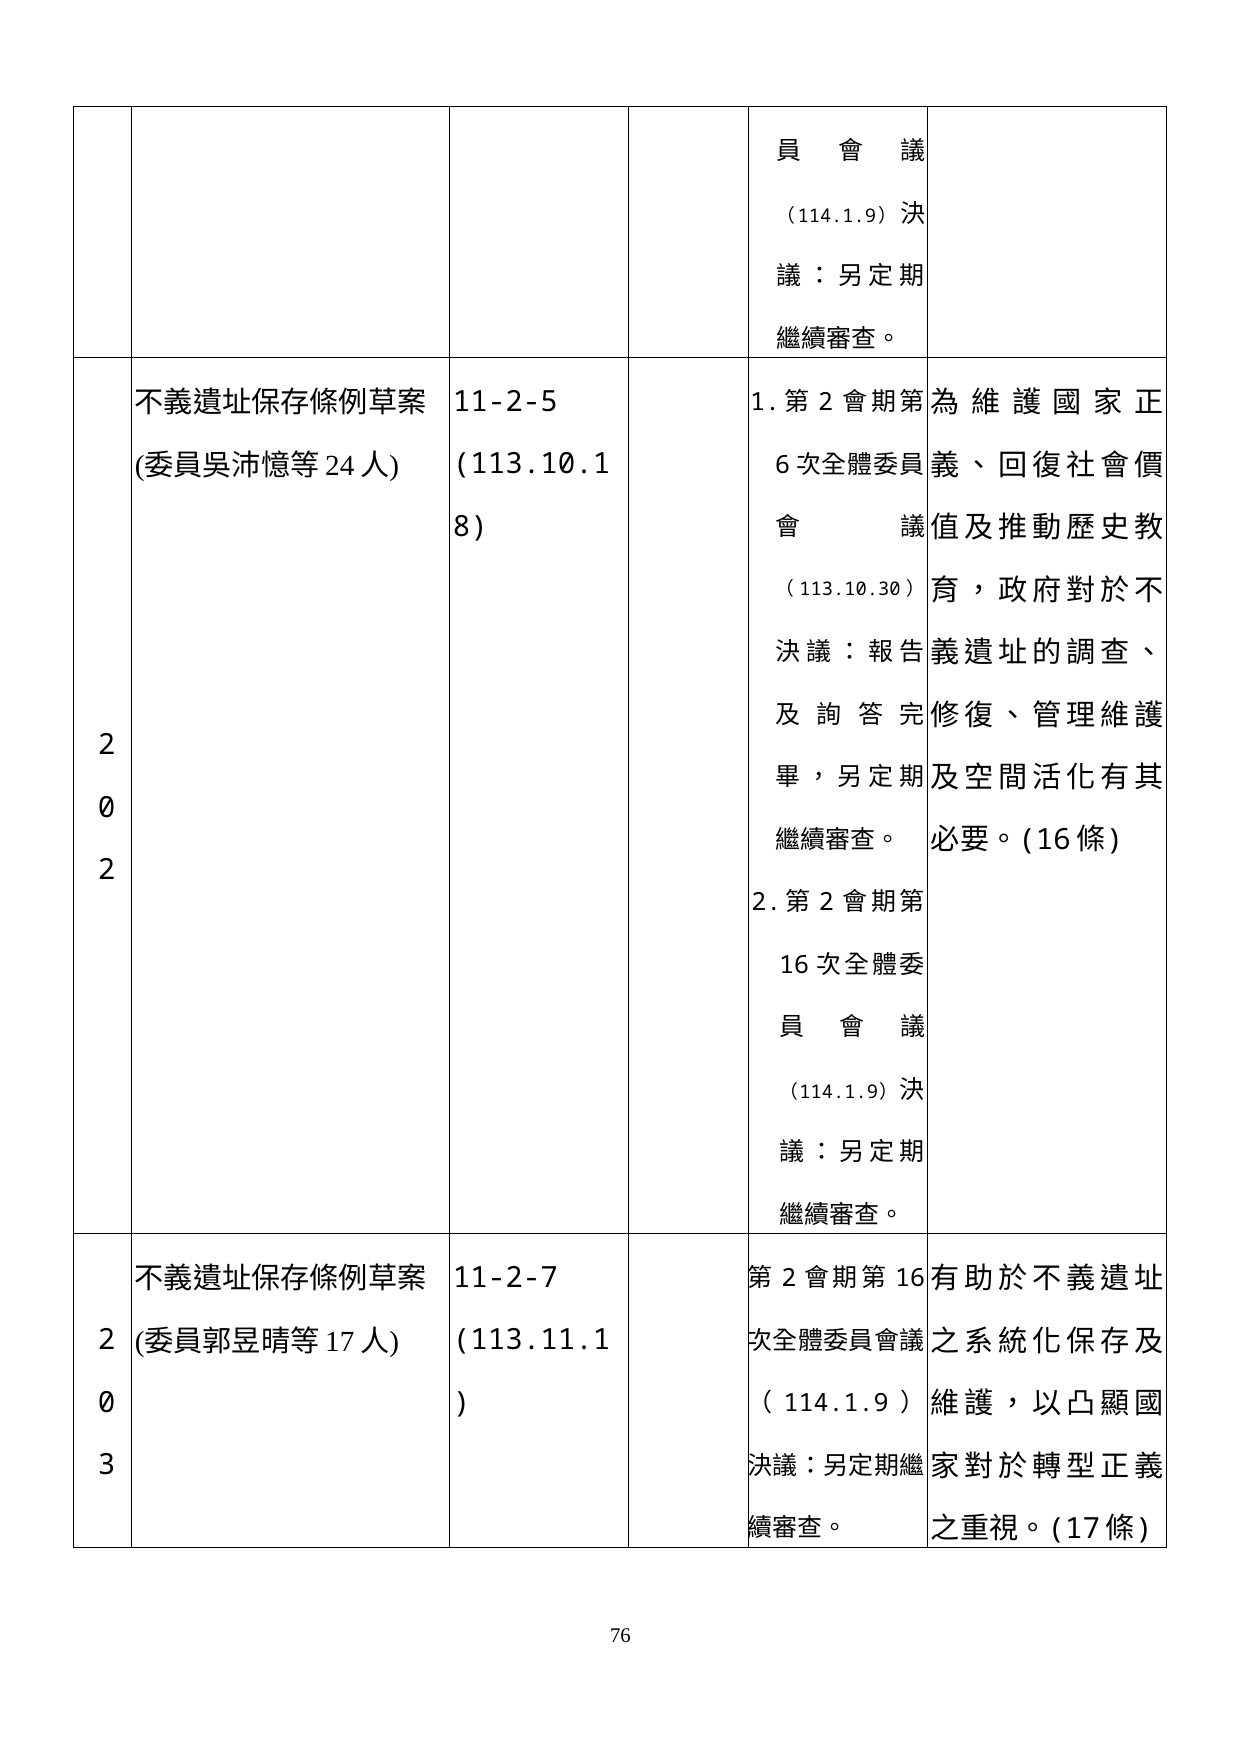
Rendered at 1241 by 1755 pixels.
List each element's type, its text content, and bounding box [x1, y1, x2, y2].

table_cell 1.第2會期第6次全體委員會議（113.10.30）決議：報告及詢答完畢，另定期繼續審查。 2.第2會期第16次全體委員會議（114.1.9）決議：另定期繼續審查。 [749, 358, 927, 1233]
table_cell [132, 107, 449, 357]
table_cell [928, 107, 1166, 357]
table_cell [74, 358, 131, 1233]
table_cell 為維護國家正義、回復社會價值及推動歷史教育，政府對於不義遺址的調查、修復、管理維護及空間活化有其必要。(16條) [928, 358, 1166, 1233]
table_cell 員會議（114.1.9）決議：另定期繼續審查。 [749, 107, 927, 357]
table_cell 有助於不義遺址之系統化保存及維護，以凸顯國家對於轉型正義之重視。(17條) [928, 1234, 1166, 1547]
table_cell [629, 358, 748, 1233]
table_cell 11-2-7 (113.11.1) [450, 1234, 628, 1547]
table_cell [74, 107, 131, 357]
table_cell [629, 107, 748, 357]
table_cell [629, 1234, 748, 1547]
table_cell [74, 1234, 131, 1547]
table_cell 不義遺址保存條例草案 (委員吳沛憶等24人) [132, 358, 449, 1233]
table_cell 11-2-5 (113.10.18) [450, 358, 628, 1233]
table_cell 不義遺址保存條例草案 (委員郭昱晴等17人) [132, 1234, 449, 1547]
table_cell 第2會期第16次全體委員會議（114.1.9）決議：另定期繼續審查。 [749, 1234, 927, 1547]
table_cell [450, 107, 628, 357]
